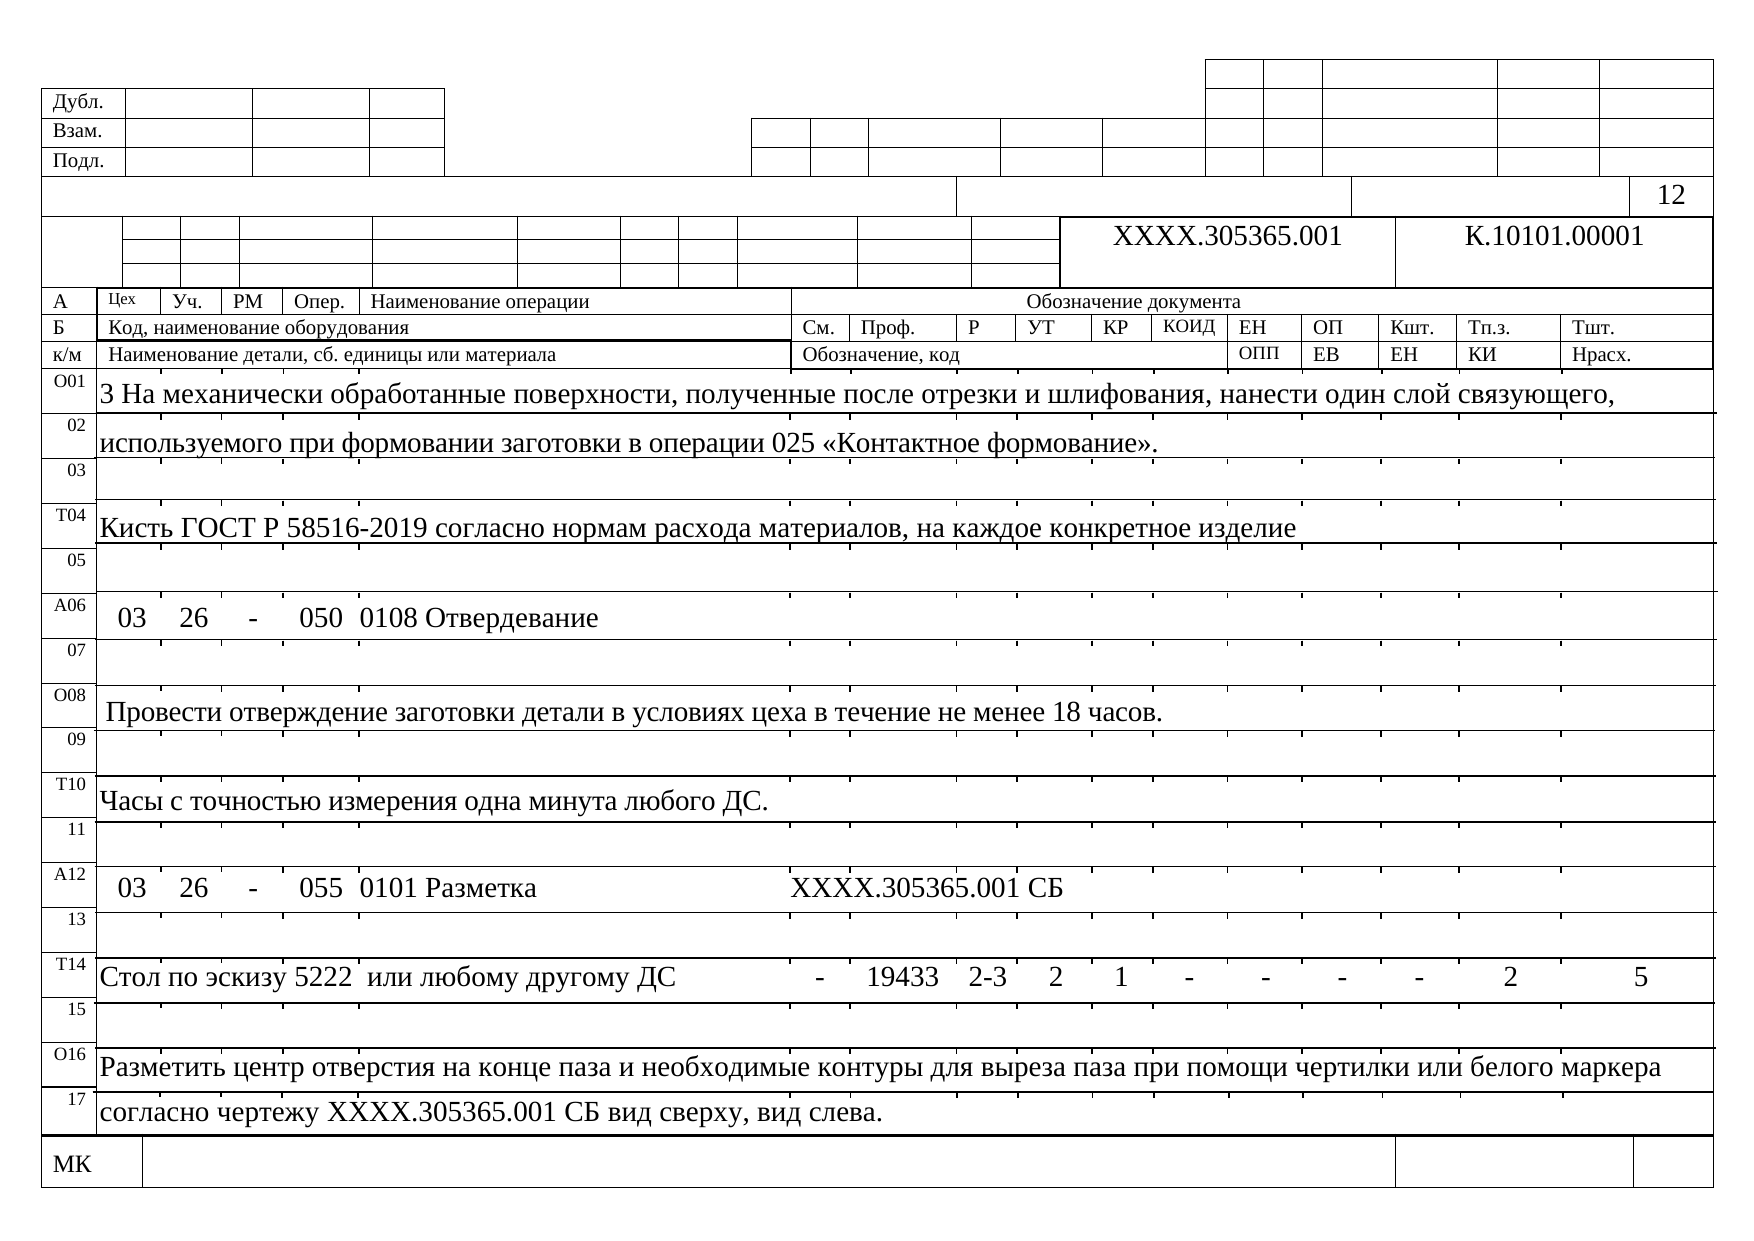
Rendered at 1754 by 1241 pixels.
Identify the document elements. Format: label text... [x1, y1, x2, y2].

table_cell [164, 823, 223, 864]
table_cell [42, 177, 956, 216]
table_cell [223, 500, 282, 505]
table_cell К.10101.00001 [1396, 218, 1712, 287]
table_cell 03 [99, 595, 164, 639]
table_cell [955, 460, 1020, 499]
table_cell [99, 640, 164, 684]
table_cell [253, 119, 369, 147]
table_cell [790, 595, 849, 639]
table_cell 05 [42, 549, 96, 593]
table_cell Опер. [283, 289, 359, 314]
table_cell [1020, 823, 1092, 864]
table_cell [1304, 500, 1381, 505]
table_cell [1498, 148, 1599, 176]
table_cell 0108 Отвердевание [359, 595, 790, 639]
table_cell [1020, 460, 1092, 499]
table_cell - [223, 595, 282, 639]
table_cell 26 [164, 595, 223, 639]
table_cell 5 [1564, 959, 1713, 999]
table_cell [1564, 500, 1713, 505]
table_cell [360, 544, 789, 550]
table_header [1600, 60, 1713, 88]
table_cell [1304, 823, 1381, 864]
table_cell РМ [222, 289, 282, 314]
table_cell - [1151, 959, 1228, 999]
table_cell [621, 240, 678, 263]
table_cell 12 [1630, 177, 1713, 216]
table_cell - [790, 959, 849, 999]
table_cell [360, 500, 790, 505]
table_cell [373, 240, 517, 263]
table_cell [738, 264, 857, 287]
table_cell Т14 [42, 953, 96, 997]
table_cell А12 [42, 863, 96, 907]
table_cell [359, 550, 790, 591]
table_cell [99, 913, 164, 954]
table_cell Т10 [42, 773, 96, 817]
table_cell [1304, 550, 1381, 591]
table_cell [1634, 1137, 1713, 1187]
table_cell [752, 119, 810, 147]
table_cell [1304, 913, 1381, 954]
table_cell [1458, 460, 1564, 499]
table_cell [1381, 731, 1458, 774]
table_cell [123, 264, 180, 287]
table_cell [955, 913, 1020, 954]
table_cell [972, 264, 1059, 287]
table_cell [1458, 640, 1564, 684]
table_cell [1381, 823, 1458, 864]
table_cell [790, 550, 849, 591]
table_cell 09 [42, 728, 96, 772]
table_cell [99, 500, 160, 505]
table_cell [1458, 550, 1564, 591]
table_cell [1020, 1004, 1092, 1044]
table_cell [1151, 913, 1228, 954]
table_cell [849, 913, 955, 954]
table_cell [1600, 148, 1713, 176]
table_cell Кшт. [1379, 315, 1456, 341]
table_cell Наименование операции [360, 289, 791, 314]
table_cell [1206, 148, 1263, 176]
table_header [1323, 60, 1497, 88]
table_cell XXXX.305365.001 [1061, 218, 1395, 287]
table_cell [1020, 731, 1092, 774]
table_cell [679, 240, 737, 263]
table_cell [1381, 913, 1458, 954]
table_cell [1001, 148, 1102, 176]
table_cell См.. [792, 315, 849, 341]
table_cell [359, 823, 790, 864]
table_header [1206, 60, 1263, 88]
table_cell [1151, 823, 1228, 864]
table_cell О01 [42, 369, 96, 413]
table_cell [126, 119, 252, 147]
table_cell - [1304, 959, 1381, 999]
table_cell - [1381, 959, 1458, 999]
table_cell [359, 1004, 790, 1044]
table_cell [1458, 1004, 1564, 1044]
table_cell Кисть ГОСТ Р 58516-2019 согласно нормам расхода материалов, на каждое конкретное изделие [99, 505, 1713, 542]
table_cell [126, 89, 252, 117]
table_cell [518, 217, 620, 239]
table_cell [1458, 595, 1564, 639]
table_cell [1020, 913, 1092, 954]
table_cell 2 [1458, 959, 1564, 999]
table_cell [851, 500, 955, 505]
table_cell [42, 217, 122, 287]
table_cell [1092, 1004, 1151, 1044]
table_cell [1352, 177, 1629, 216]
table_cell Обозначение документа [792, 289, 1712, 314]
table_header [1264, 60, 1322, 88]
table_cell [849, 731, 955, 774]
table_cell Т04 [42, 504, 96, 548]
table_cell - [223, 867, 282, 909]
table_cell [738, 240, 857, 263]
table_cell [223, 731, 282, 774]
table_cell [1206, 119, 1263, 147]
table_cell [164, 913, 223, 954]
table_cell [621, 264, 678, 287]
table_cell [858, 264, 971, 287]
table_cell Стол по эскизу 5222 или любому другому ДС [99, 959, 790, 999]
table_cell Часы с точностью измерения одна минута любого ДС. [99, 777, 1713, 819]
table_cell [1228, 460, 1304, 499]
table_cell 1 [1092, 959, 1151, 999]
table_cell [955, 731, 1020, 774]
table_cell [957, 500, 1017, 505]
table_cell Нрасх. [1561, 342, 1712, 368]
table_cell [164, 550, 223, 591]
table_cell [1600, 89, 1713, 117]
table_cell [518, 240, 620, 263]
table_cell ОП [1302, 315, 1378, 341]
table_cell [240, 217, 372, 239]
table_cell [1564, 731, 1713, 774]
table_cell [1228, 913, 1304, 954]
table_cell [972, 217, 1059, 239]
table_cell [283, 731, 359, 774]
table_cell Р [957, 315, 1015, 341]
table_cell [1228, 595, 1304, 639]
table_cell [1228, 640, 1304, 684]
table_cell [164, 460, 223, 499]
table_cell Разметить центр отверстия на конце паза и необходимые контуры для выреза паза при помощи чертилки или белого маркера [99, 1049, 1713, 1088]
table_cell [1264, 148, 1322, 176]
table_cell [284, 500, 359, 505]
table_cell [370, 89, 444, 117]
table_cell [99, 550, 164, 591]
table_cell 11 [42, 818, 96, 862]
table_cell [1304, 460, 1381, 499]
table_cell [1151, 550, 1228, 591]
table_header [41, 59, 1205, 88]
table_cell используемого при формовании заготовки в операции 025 «Контактное формование». [99, 415, 1713, 457]
table_cell [1458, 913, 1564, 954]
table_cell [955, 550, 1020, 591]
table_cell [1498, 119, 1599, 147]
table_cell 03 [42, 459, 96, 503]
table_cell 07 [42, 639, 96, 682]
table_header 3 На механически обработанные поверхности, полученные после отрезки и шлифования, нанести один слой связующего, [99, 370, 1713, 412]
table_cell - [1228, 959, 1304, 999]
table_cell [738, 217, 857, 239]
table_cell ЕВ [1302, 342, 1378, 368]
table_cell [1381, 460, 1458, 499]
table_cell КОИД [1152, 315, 1227, 341]
table_cell ОПП [1228, 342, 1301, 368]
table_cell [955, 823, 1020, 864]
table_cell Тшт. [1561, 315, 1712, 341]
table_cell [955, 595, 1020, 639]
table_cell [1458, 823, 1564, 864]
table_cell [240, 264, 372, 287]
table_cell [849, 823, 955, 864]
table_cell УТ [1016, 315, 1091, 341]
table_cell Дубл. [42, 89, 125, 117]
table_cell О08 [42, 684, 96, 727]
table_cell [1092, 550, 1151, 591]
table_cell [359, 640, 790, 684]
table_cell [181, 264, 239, 287]
table_cell [1382, 500, 1458, 505]
table_cell Код, наименование оборудования [98, 315, 791, 339]
table_cell [445, 118, 751, 176]
table_cell [1564, 460, 1713, 499]
table_cell [790, 640, 849, 684]
table_cell [1020, 550, 1092, 591]
table_cell 02 [42, 414, 96, 458]
table_cell [143, 1137, 1395, 1187]
table_cell [1092, 823, 1151, 864]
table_header [1498, 60, 1599, 88]
table_cell [99, 731, 164, 774]
table_cell [1304, 731, 1381, 774]
table_cell [164, 500, 221, 505]
table_cell [1396, 1137, 1633, 1187]
table_cell [869, 119, 1000, 147]
table_cell 19433 [849, 959, 955, 999]
table_cell [1020, 500, 1092, 505]
table_cell [223, 913, 282, 954]
table_cell [1093, 500, 1151, 505]
table_cell [1381, 550, 1458, 591]
table_cell [849, 550, 955, 591]
table_cell [1228, 823, 1304, 864]
table_cell [1323, 89, 1497, 117]
table_cell [1001, 119, 1102, 147]
table_cell [1154, 500, 1227, 505]
table_cell [679, 264, 737, 287]
table_cell [123, 217, 180, 239]
table_cell [1092, 595, 1151, 639]
table_cell согласно чертежу XXXX.305365.001 СБ вид сверху, вид слева. [99, 1093, 1713, 1133]
table_cell [1103, 148, 1205, 176]
table_cell [359, 460, 790, 499]
table_cell XXXX.305365.001 СБ [790, 867, 1713, 909]
table_cell [790, 823, 849, 864]
table_cell МК [42, 1137, 142, 1187]
table_cell О16 [42, 1043, 96, 1086]
table_cell [223, 550, 282, 591]
table_cell [1151, 595, 1228, 639]
table_cell 17 [42, 1088, 96, 1133]
table_cell 055 [283, 867, 359, 909]
table_cell [811, 119, 868, 147]
table_cell [283, 460, 359, 499]
table_cell [1228, 731, 1304, 774]
table_cell [1323, 148, 1497, 176]
table_cell 0101 Разметка [359, 867, 790, 909]
table_cell 13 [42, 908, 96, 952]
table_cell [849, 595, 955, 639]
table_cell [957, 177, 1351, 216]
table_cell [181, 217, 239, 239]
table_cell [253, 89, 369, 117]
table_cell [972, 240, 1059, 263]
table_cell [283, 550, 359, 591]
table_cell [99, 460, 164, 499]
table_cell [679, 217, 737, 239]
table_cell [1304, 640, 1381, 684]
table_cell [1151, 1004, 1228, 1044]
table_cell [858, 240, 971, 263]
table_cell Подл. [42, 148, 125, 176]
table_cell [253, 148, 369, 176]
table_cell [223, 460, 282, 499]
table_cell к/м [42, 342, 96, 368]
table_cell ЕН [1379, 342, 1456, 368]
table_cell [752, 148, 810, 176]
table_cell [790, 460, 849, 499]
table_cell [164, 1004, 223, 1044]
table_cell [1304, 1004, 1381, 1044]
table_cell [99, 823, 164, 864]
table_cell 050 [283, 595, 359, 639]
table_cell [1564, 550, 1713, 591]
table_cell Проф. [850, 315, 956, 341]
table_cell [359, 731, 790, 774]
table_cell [1460, 500, 1561, 505]
table_cell [123, 240, 180, 263]
table_cell [790, 913, 849, 954]
table_cell [1458, 731, 1564, 774]
table_cell [1564, 1004, 1713, 1044]
table_cell КР [1092, 315, 1151, 341]
table_cell [359, 913, 790, 954]
table_cell [283, 640, 359, 684]
table_cell 26 [164, 867, 223, 909]
table_cell 2 [1020, 959, 1092, 999]
table_cell [1151, 460, 1228, 499]
table_cell [223, 1004, 282, 1044]
table_cell [223, 640, 282, 684]
table_cell [283, 913, 359, 954]
table_cell [790, 731, 849, 774]
table_cell 2-3 [955, 959, 1020, 999]
table_cell [791, 500, 849, 505]
table_cell [849, 460, 955, 499]
table_cell [1323, 119, 1497, 147]
table_cell [1092, 731, 1151, 774]
table_cell [370, 148, 444, 176]
table_cell [621, 217, 678, 239]
table_cell [1228, 550, 1304, 591]
table_cell [1564, 595, 1713, 639]
table_cell [223, 823, 282, 864]
table_cell [849, 640, 955, 684]
table_cell Б [42, 315, 96, 341]
table_cell [1564, 640, 1713, 684]
table_cell [1092, 460, 1151, 499]
table_cell [869, 148, 1000, 176]
table_cell [692, 88, 1205, 117]
table_cell Тп.з. [1457, 315, 1560, 341]
table_cell [283, 823, 359, 864]
table_cell [790, 1004, 849, 1044]
table_cell [1020, 640, 1092, 684]
table_cell [1206, 89, 1263, 117]
table_cell [1228, 500, 1302, 505]
table_cell [126, 148, 252, 176]
table_cell [445, 88, 692, 117]
table_cell [1228, 1004, 1304, 1044]
table_cell [518, 264, 620, 287]
table_cell А06 [42, 594, 96, 637]
table_cell [1092, 913, 1151, 954]
table_cell А [42, 288, 96, 314]
table_cell [370, 119, 444, 147]
table_cell [240, 240, 372, 263]
table_cell [1564, 823, 1713, 864]
table_cell [1564, 913, 1713, 954]
table_cell [1381, 640, 1458, 684]
table_cell [1151, 731, 1228, 774]
table_cell [1264, 89, 1322, 117]
table_cell [1498, 89, 1599, 117]
table_cell [955, 640, 1020, 684]
table_cell [1103, 119, 1205, 147]
table_cell [1092, 640, 1151, 684]
table_cell 03 [99, 867, 164, 909]
table_cell [99, 1004, 164, 1044]
table_cell Уч. [161, 289, 221, 314]
table_cell Обозначение, код [792, 342, 1227, 368]
table_cell Наименование детали, сб. единицы или материала [97, 342, 790, 368]
table_cell [283, 1004, 359, 1044]
table_cell [1151, 640, 1228, 684]
table_cell [373, 264, 517, 287]
table_cell [373, 217, 517, 239]
table_cell [858, 217, 971, 239]
table_cell Провести отверждение заготовки детали в условиях цеха в течение не менее 18 часов. [99, 686, 1713, 729]
table_cell [811, 148, 868, 176]
table_cell Взам. [42, 119, 125, 147]
table_cell КИ [1457, 342, 1560, 368]
table_cell [1020, 595, 1092, 639]
table_cell [164, 640, 223, 684]
table_cell [1381, 595, 1458, 639]
table_cell [181, 240, 239, 263]
table_cell 15 [42, 998, 96, 1042]
table_cell [1264, 119, 1322, 147]
table_cell [849, 1004, 955, 1044]
table_cell Цех [98, 289, 160, 314]
table_cell [164, 731, 223, 774]
table_cell [1381, 1004, 1458, 1044]
table_cell [955, 1004, 1020, 1044]
table_cell [1304, 595, 1381, 639]
table_cell [1600, 119, 1713, 147]
table_cell ЕН [1228, 315, 1301, 341]
